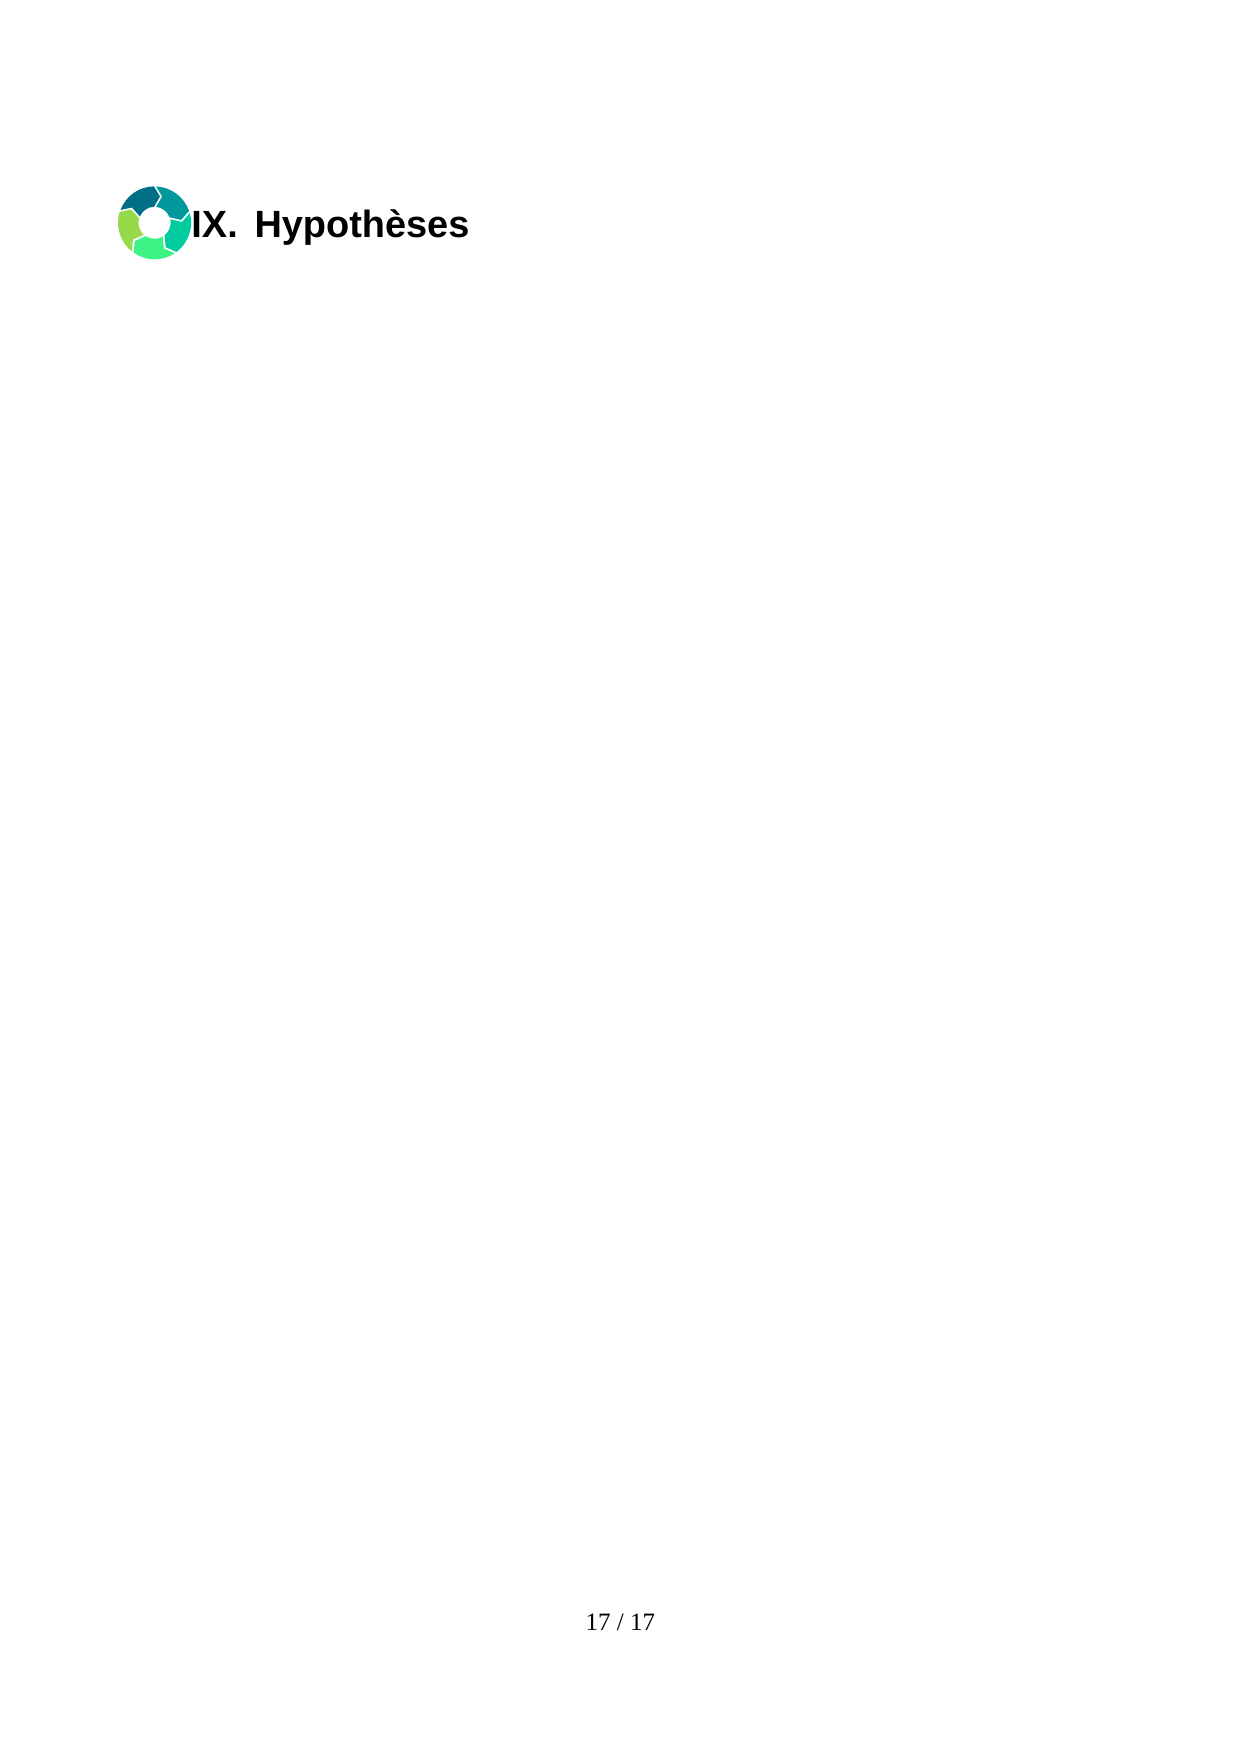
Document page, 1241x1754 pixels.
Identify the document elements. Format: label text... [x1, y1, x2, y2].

subtitle [137, 206, 172, 239]
subtitle Hypothèses [185, 201, 1122, 245]
